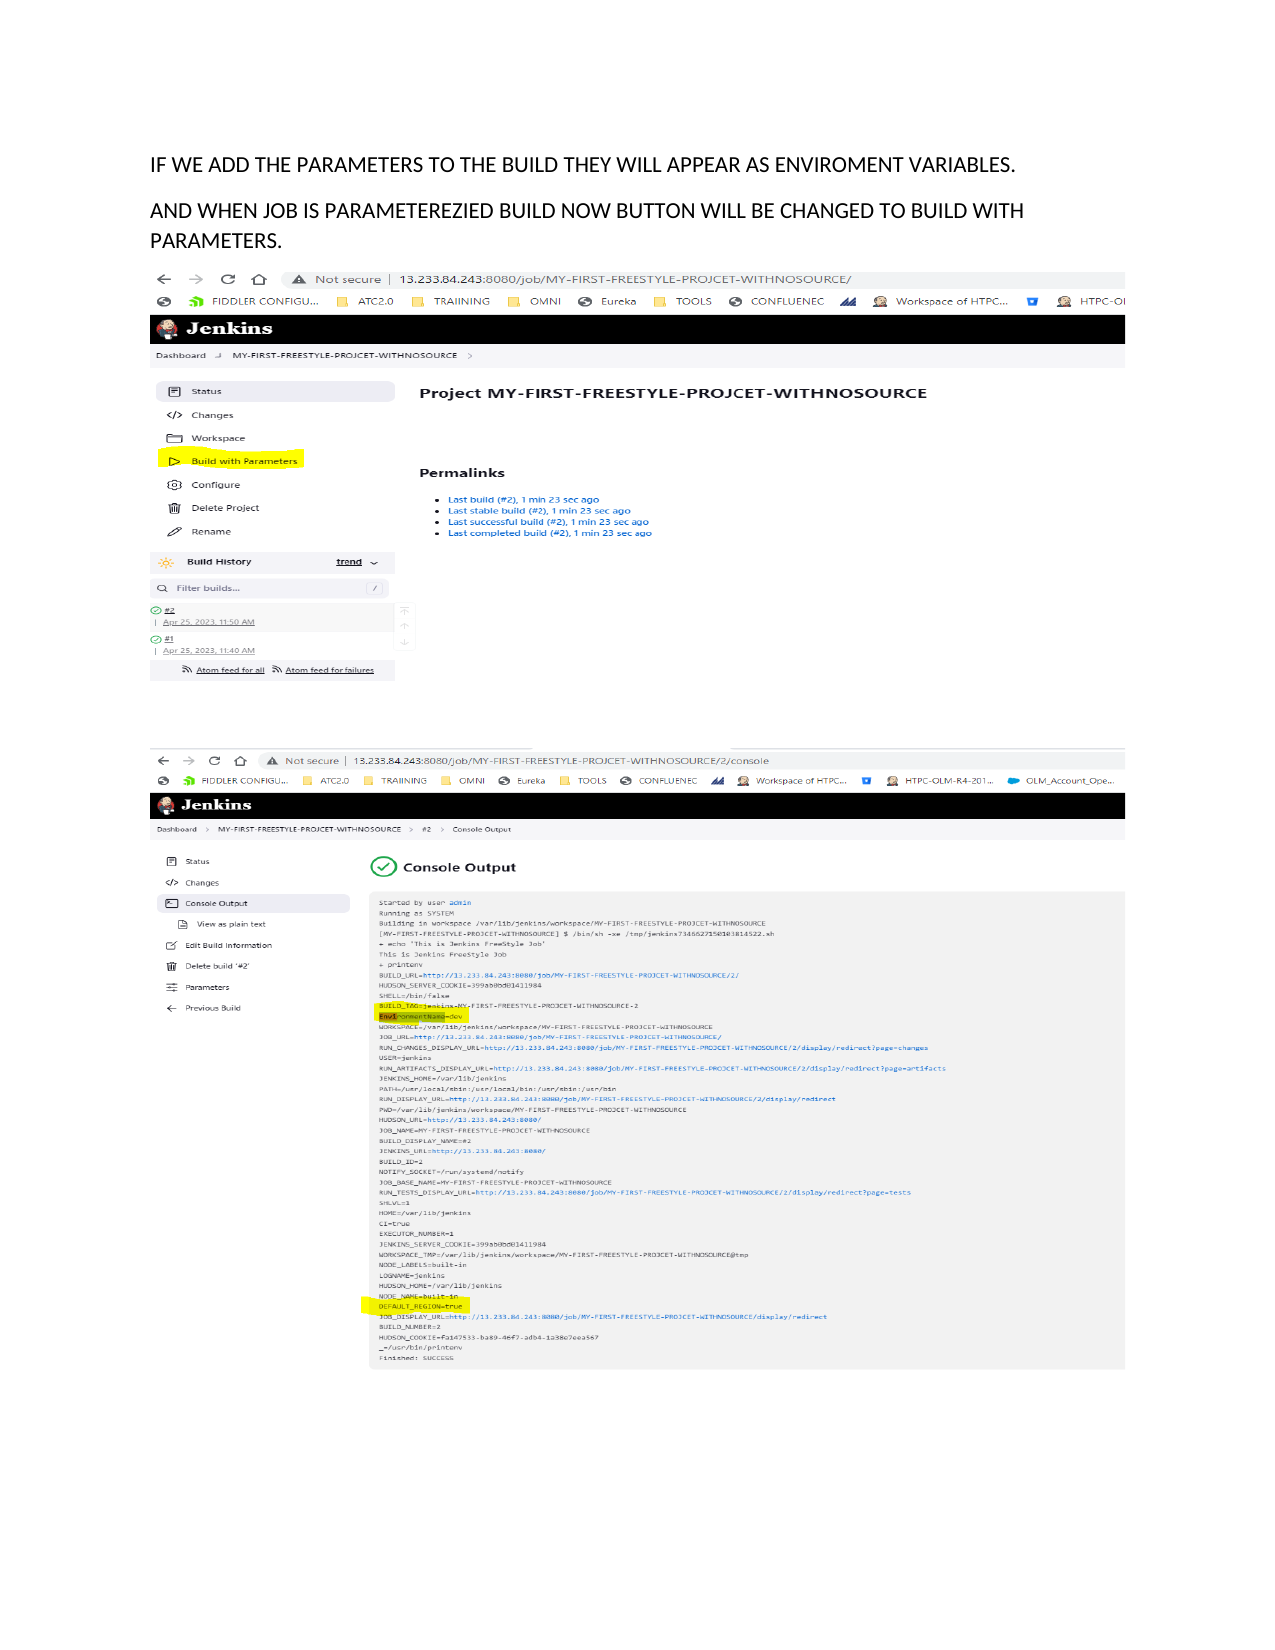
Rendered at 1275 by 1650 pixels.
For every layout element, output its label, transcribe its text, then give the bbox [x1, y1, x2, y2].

text AND WHEN JOB IS PARAMETEREZIED BUILD NOW BUTTON WILL BE CHANGED TO BUILD WITH PARAMETERS. [150, 196, 1125, 254]
text IF WE ADD THE PARAMETERS TO THE BUILD THEY WILL APPEAR AS ENVIROMENT VARIABLES. [150, 150, 1125, 178]
